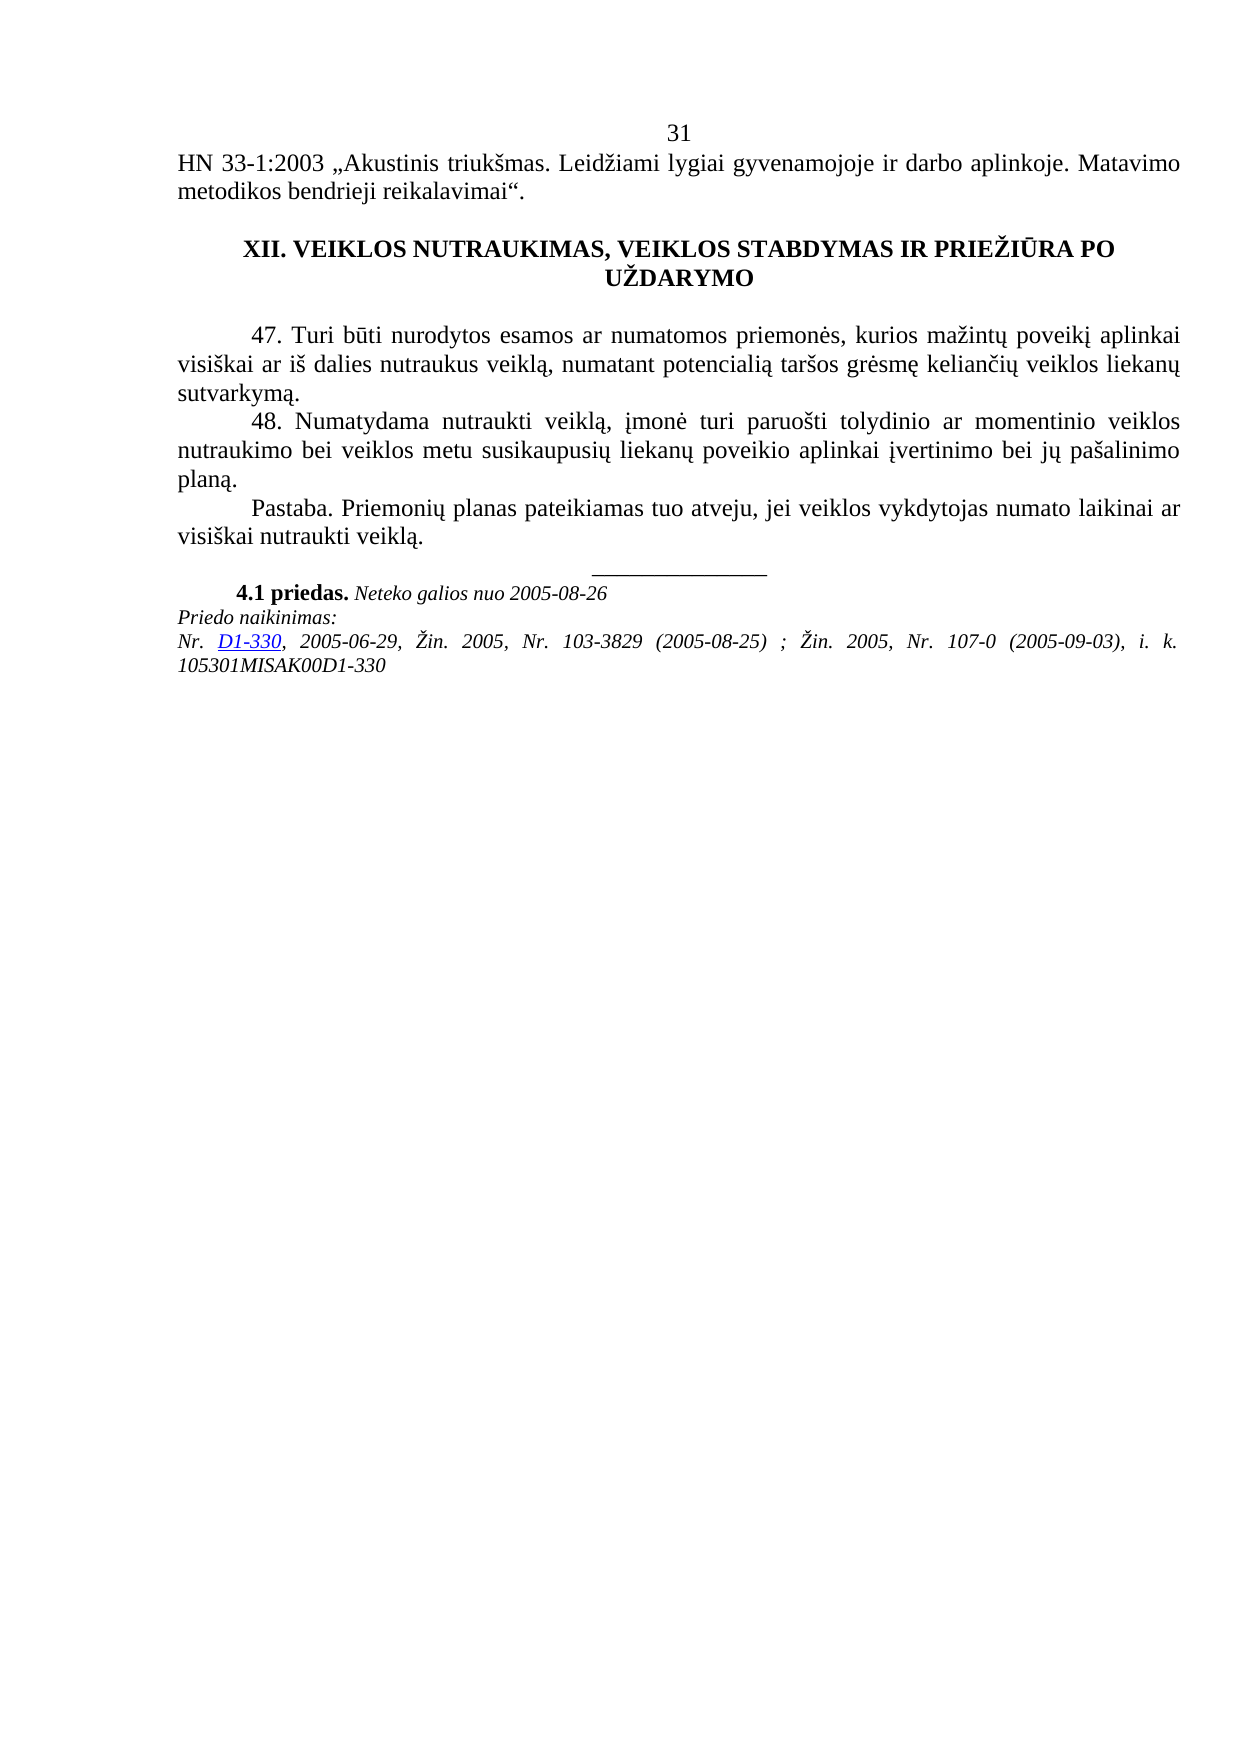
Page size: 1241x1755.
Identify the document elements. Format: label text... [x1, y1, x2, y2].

text 4.1 priedas. Neteko galios nuo 2005-08-26 [177, 579, 1181, 605]
text 48. Numatydama nutraukti veiklą, įmonė turi paruošti tolydinio ar momentinio veiklos nutraukimo bei veiklos metu susikaupusių liekanų poveikio aplinkai įvertinimo bei jų pašalinimo planą. [177, 406, 1181, 493]
text HN 33-1:2003 „Akustinis triukšmas. Leidžiami lygiai gyvenamojoje ir darbo aplinkoje. Matavimo metodikos bendrieji reikalavimai“. [177, 148, 1181, 205]
text ______________ [177, 550, 1181, 579]
text 47. Turi būti nurodytos esamos ar numatomos priemonės, kurios mažintų poveikį aplinkai visiškai ar iš dalies nutraukus veiklą, numatant potencialią taršos grėsmę keliančių veiklos liekanų sutvarkymą. [177, 320, 1181, 406]
text XII. VEIKLOS NUTRAUKIMAS, VEIKLOS STABDYMAS IR PRIEŽIŪRA PO UŽDARYMO [177, 234, 1181, 291]
text Pastaba. Priemonių planas pateikiamas tuo atveju, jei veiklos vykdytojas numato laikinai ar visiškai nutraukti veiklą. [177, 493, 1181, 550]
text Nr. D1-330, 2005-06-29, Žin. 2005, Nr. 103-3829 (2005-08-25) ; Žin. 2005, Nr. 107-0 (2005-09-03), i. k. 105301MISAK00D1-330 [177, 629, 1181, 677]
text Priedo naikinimas: [177, 605, 1181, 629]
